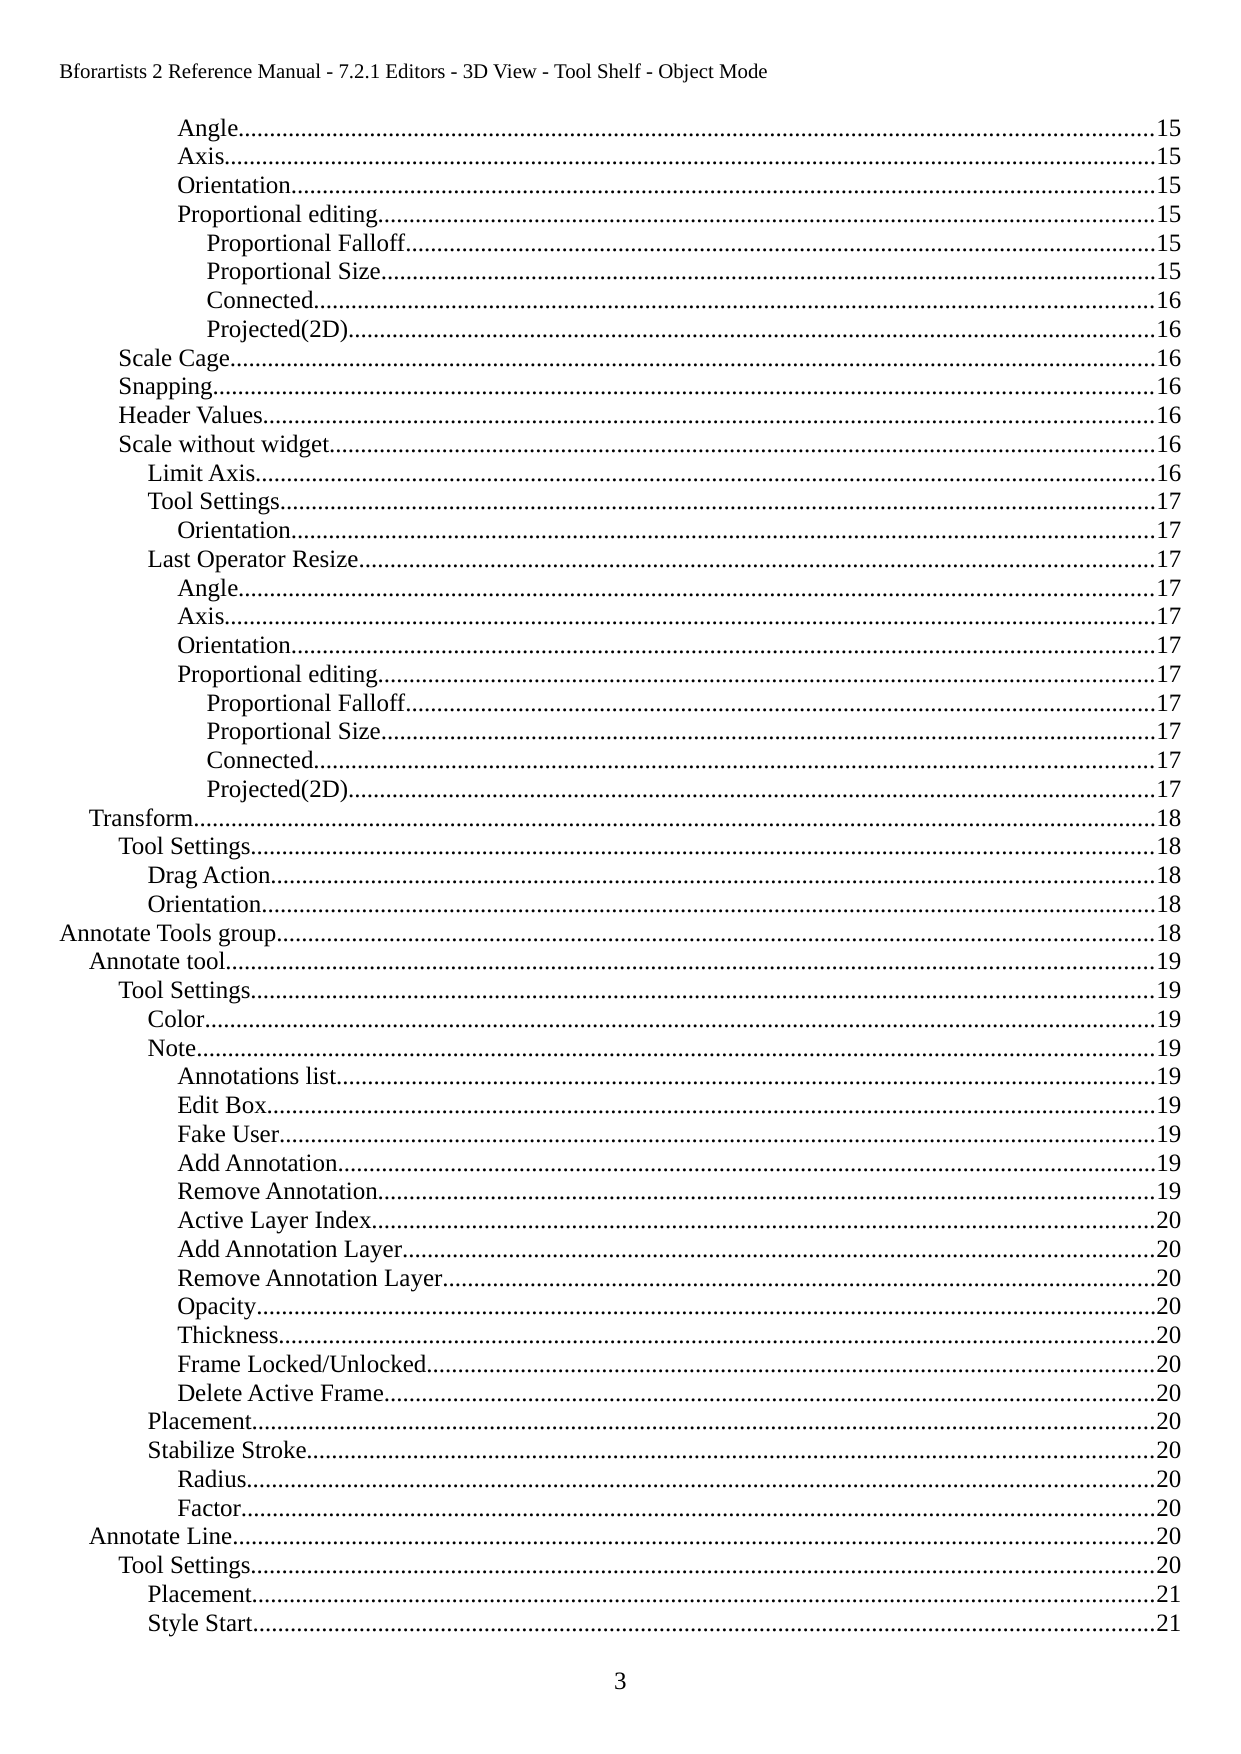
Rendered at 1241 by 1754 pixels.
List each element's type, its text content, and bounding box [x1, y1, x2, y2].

text Remove Annotation 19 [177, 1176, 1181, 1205]
text Annotations list 19 [177, 1061, 1181, 1090]
text Transform 18 [88, 803, 1181, 831]
text Connected 16 [206, 285, 1181, 314]
text Proportional Size 15 [206, 256, 1181, 285]
text Proportional Size 17 [206, 716, 1181, 745]
text Orientation 18 [147, 889, 1181, 918]
text Angle 17 [177, 573, 1181, 601]
text Projected(2D) 16 [206, 314, 1181, 343]
text Color 19 [147, 1004, 1181, 1033]
text Active Layer Index 20 [177, 1205, 1181, 1234]
text Axis 17 [177, 601, 1181, 630]
text Orientation 17 [177, 515, 1181, 544]
text Axis 15 [177, 141, 1181, 170]
text Stabilize Stroke 20 [147, 1435, 1181, 1464]
text Placement 21 [147, 1579, 1181, 1608]
text Drag Action 18 [147, 860, 1181, 889]
text Thickness 20 [177, 1320, 1181, 1349]
text Placement 20 [147, 1406, 1181, 1435]
text Annotate Line 20 [88, 1521, 1181, 1550]
text Frame Locked/Unlocked 20 [177, 1349, 1181, 1378]
text Proportional editing 15 [177, 199, 1181, 228]
text Add Annotation 19 [177, 1148, 1181, 1176]
text Tool Settings 19 [118, 975, 1181, 1004]
text Radius 20 [177, 1464, 1181, 1493]
text Last Operator Resize 17 [147, 544, 1181, 573]
text Opacity 20 [177, 1291, 1181, 1320]
text Proportional Falloff 17 [206, 688, 1181, 716]
text Add Annotation Layer 20 [177, 1234, 1181, 1263]
text Delete Active Frame 20 [177, 1378, 1181, 1406]
text Annotate Tools group 18 [59, 918, 1181, 946]
text Tool Settings 20 [118, 1550, 1181, 1579]
text Remove Annotation Layer 20 [177, 1263, 1181, 1291]
text Fake User 19 [177, 1119, 1181, 1148]
text Connected 17 [206, 745, 1181, 774]
text Header Values 16 [118, 400, 1181, 429]
text Tool Settings 18 [118, 831, 1181, 860]
text Orientation 15 [177, 170, 1181, 199]
text Angle 15 [177, 113, 1181, 141]
text Note 19 [147, 1033, 1181, 1061]
text Factor 20 [177, 1493, 1181, 1521]
text Orientation 17 [177, 630, 1181, 659]
text Proportional editing 17 [177, 659, 1181, 688]
text Limit Axis 16 [147, 458, 1181, 486]
text Style Start 21 [147, 1608, 1181, 1636]
text Snapping 16 [118, 371, 1181, 400]
text Annotate tool 19 [88, 946, 1181, 975]
text Edit Box 19 [177, 1090, 1181, 1119]
text Scale without widget 16 [118, 429, 1181, 458]
text Proportional Falloff 15 [206, 228, 1181, 256]
text Scale Cage 16 [118, 343, 1181, 371]
text Projected(2D) 17 [206, 774, 1181, 803]
text Tool Settings 17 [147, 486, 1181, 515]
